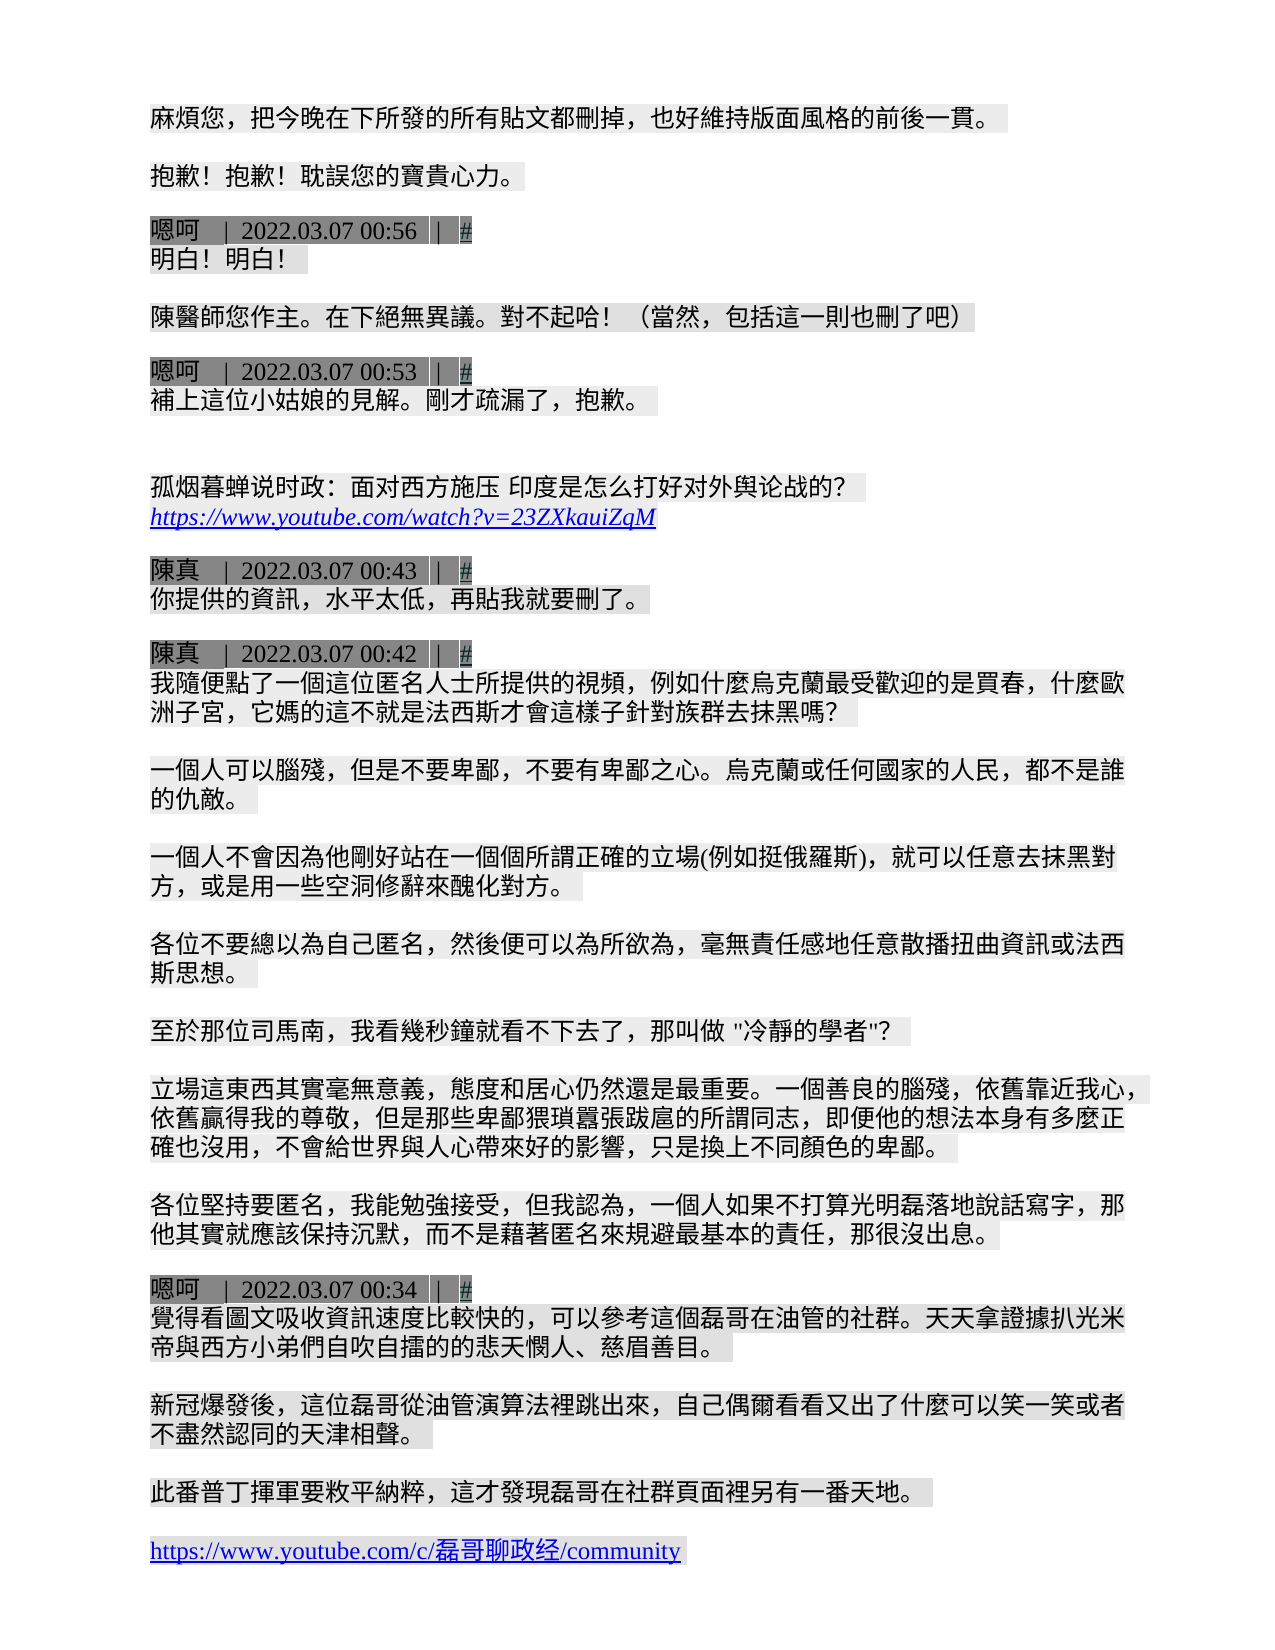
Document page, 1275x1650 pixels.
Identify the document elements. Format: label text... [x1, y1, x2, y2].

text 我隨便點了一個這位匿名人士所提供的視頻，例如什麼烏克蘭最受歡迎的是買春，什麼歐洲子宮，它媽的這不就是法西斯才會這樣子針對族群去抹黑嗎？ 一個人可以腦殘，但是不要卑鄙，不要有卑鄙之心。烏克蘭或任何國家的人民，都不是誰的仇敵。 一個人不會因為他剛好站在一個個所謂正確的立場(例如挺俄羅斯)，就可以任意去抹黑對方，或是用一些空洞修辭來醜化對方。 各位不要總以為自己匿名，然後便可以為所欲為，毫無責任感地任意散播扭曲資訊或法西斯思想。 至於那位司馬南，我看幾秒鐘就看不下去了，那叫做 "冷靜的學者"？ 立場這東西其實毫無意義，態度和居心仍然還是最重要。一個善良的腦殘，依舊靠近我心，依舊贏得我的尊敬，但是那些卑鄙猥瑣囂張跋扈的所謂同志，即便他的想法本身有多麼正確也沒用，不會給世界與人心帶來好的影響，只是換上不同顏色的卑鄙。 各位堅持要匿名，我能勉強接受，但我認為，一個人如果不打算光明磊落地說話寫字，那他其實就應該保持沉默，而不是藉著匿名來規避最基本的責任，那很沒出息。 [150, 669, 1125, 1250]
text 麻煩您，把今晚在下所發的所有貼文都刪掉，也好維持版面風格的前後一貫。 抱歉！抱歉！耽誤您的寶貴心力。 [150, 75, 1125, 191]
text 嗯呵 | 2022.03.07 00:56 | # [150, 216, 1125, 245]
text 明白！明白！ 陳醫師您作主。在下絕無異議。對不起哈！（當然，包括這一則也刪了吧） [150, 245, 1125, 332]
text 嗯呵 | 2022.03.07 00:34 | # [150, 1275, 1125, 1304]
text 補上這位小姑娘的見解。剛才疏漏了，抱歉。 孤烟暮蝉说时政：面对西方施压 印度是怎么打好对外舆论战的？ https://www.youtube.com/watch?v=23ZXkauiZqM [150, 386, 1125, 531]
text 你提供的資訊，水平太低，再貼我就要刪了。 [150, 585, 1125, 614]
text 陳真 | 2022.03.07 00:43 | # [150, 556, 1125, 585]
text 嗯呵 | 2022.03.07 00:53 | # [150, 357, 1125, 386]
text 陳真 | 2022.03.07 00:42 | # [150, 639, 1125, 669]
text 覺得看圖文吸收資訊速度比較快的，可以參考這個磊哥在油管的社群。天天拿證據扒光米帝與西方小弟們自吹自擂的的悲天憫人、慈眉善目。 新冠爆發後，這位磊哥從油管演算法裡跳出來，自己偶爾看看又出了什麼可以笑一笑或者不盡然認同的天津相聲。 此番普丁揮軍要敉平納粹，這才發現磊哥在社群頁面裡另有一番天地。 https://www.youtube.com/c/磊哥聊政经/community [150, 1304, 1125, 1565]
